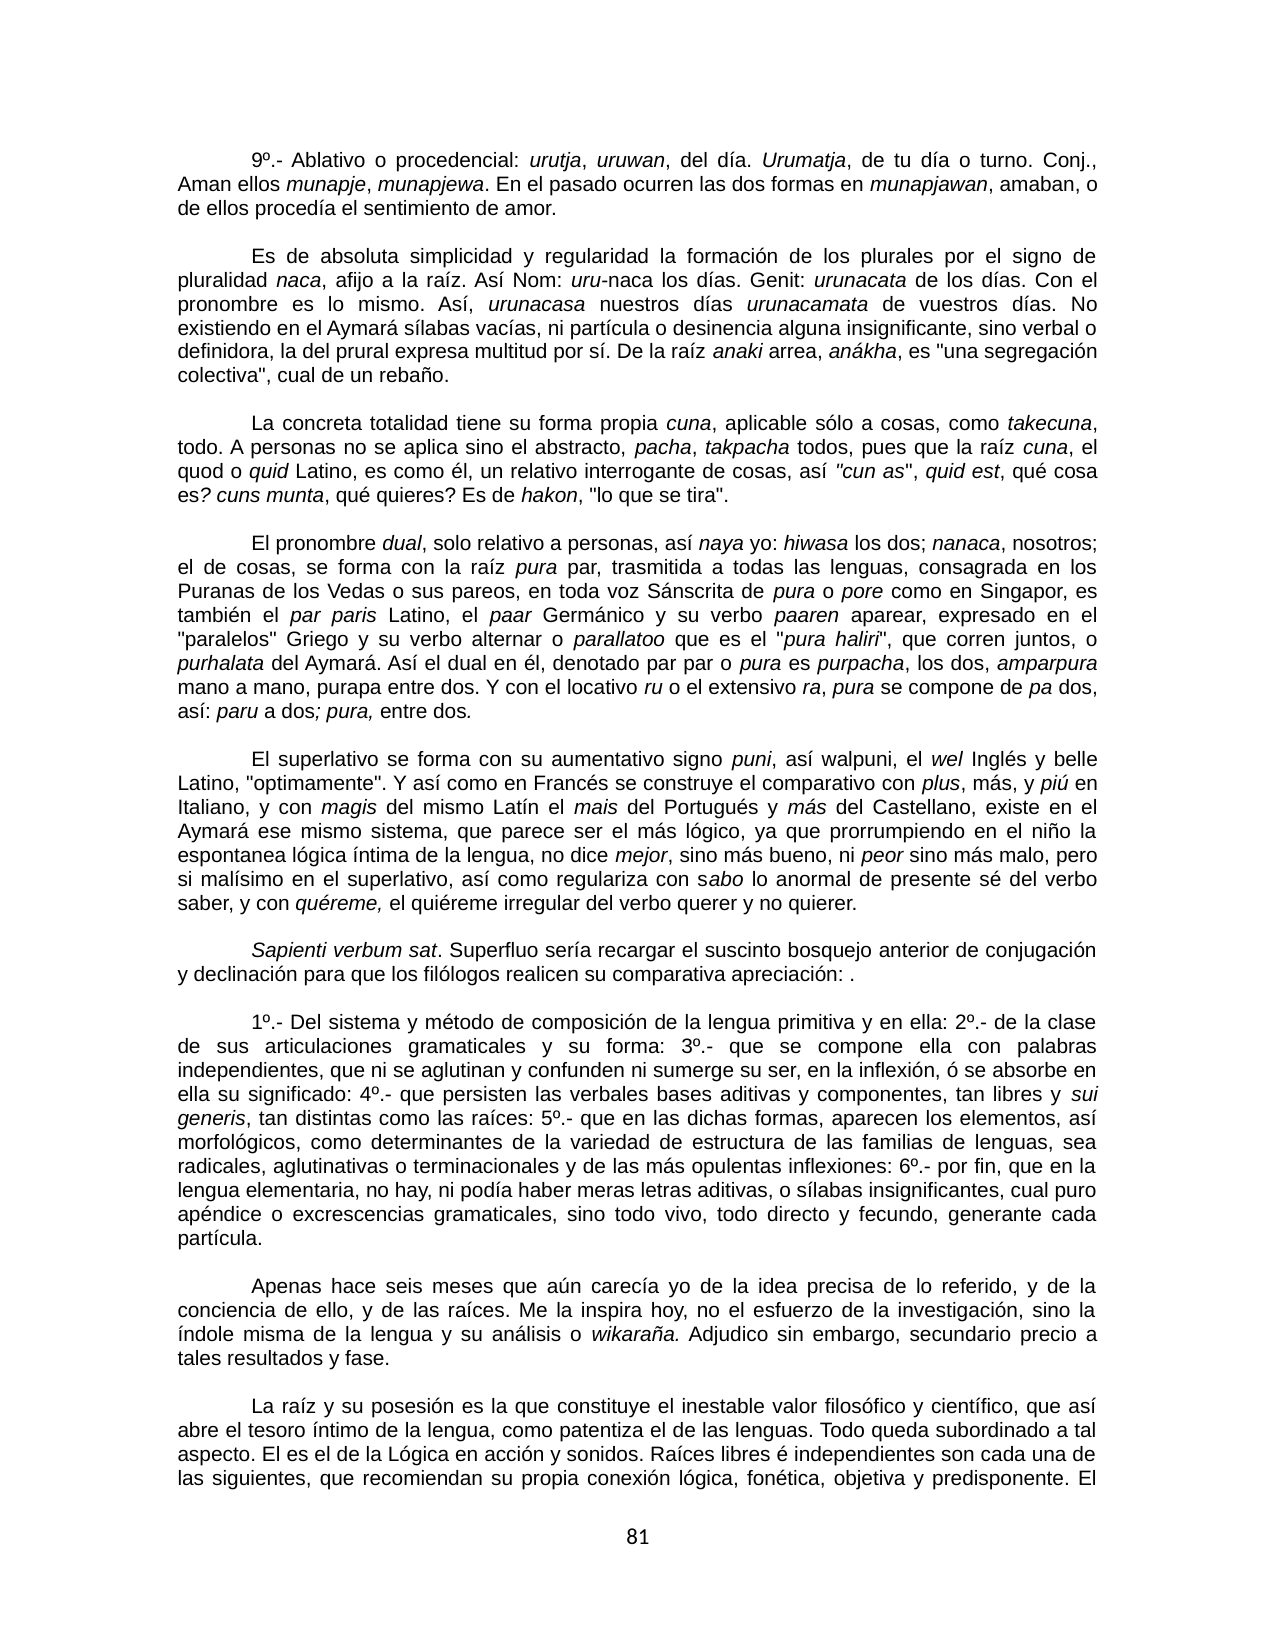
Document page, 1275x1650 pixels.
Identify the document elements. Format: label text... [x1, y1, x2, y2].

text Sapienti verbum sat. Superfluo sería recargar el suscinto bosquejo anterior de conjugación y declinación para que los filólogos realicen su comparativa apreciación: . [177, 938, 1098, 986]
text 1º.- Del sistema y método de composición de la lengua primitiva y en ella: 2º.- de la clase de sus articulaciones gramaticales y su forma: 3º.- que se compone ella con palabras independientes, que ni se aglutinan y confunden ni sumerge su ser, en la inflexión, ó se absorbe en ella su significado: 4º.- que persisten las verbales bases aditivas y componentes, tan libres y sui generis, tan distintas como las raíces: 5º.- que en las dichas formas, aparecen los elementos, así morfológicos, como determinantes de la variedad de estructura de las familias de lenguas, sea radicales, aglutinativas o terminacionales y de las más opulentas inflexiones: 6º.- por fin, que en la lengua elementaria, no hay, ni podía haber meras letras aditivas, o sílabas insignificantes, cual puro apéndice o excrescencias gramaticales, sino todo vivo, todo directo y fecundo, generante cada partícula. [177, 1010, 1098, 1250]
text Es de absoluta simplicidad y regularidad la formación de los plurales por el signo de pluralidad naca, afijo a la raíz. Así Nom: uru-naca los días. Genit: urunacata de los días. Con el pronombre es lo mismo. Así, urunacasa nuestros días urunacamata de vuestros días. No existiendo en el Aymará sílabas vacías, ni partícula o desinencia alguna insignificante, sino verbal o definidora, la del prural expresa multitud por sí. De la raíz anaki arrea, anákha, es "una segregación colectiva", cual de un rebaño. [177, 243, 1098, 387]
text La raíz y su posesión es la que constituye el inestable valor filosófico y científico, que así abre el tesoro íntimo de la lengua, como patentiza el de las lenguas. Todo queda subordinado a tal aspecto. El es el de la Lógica en acción y sonidos. Raíces libres é independientes son cada una de las siguientes, que recomiendan su propia conexión lógica, fonética, objetiva y predisponente. El [177, 1393, 1098, 1489]
text El pronombre dual, solo relativo a personas, así naya yo: hiwasa los dos; nanaca, nosotros; el de cosas, se forma con la raíz pura par, trasmitida a todas las lenguas, consagrada en los Puranas de los Vedas o sus pareos, en toda voz Sánscrita de pura o pore como en Singapor, es también el par paris Latino, el paar Germánico y su verbo paaren aparear, expresado en el "paralelos" Griego y su verbo alternar o parallatoo que es el "pura haliri", que corren juntos, o purhalata del Aymará. Así el dual en él, denotado par par o pura es purpacha, los dos, amparpura mano a mano, purapa entre dos. Y con el locativo ru o el extensivo ra, pura se compone de pa dos, así: paru a dos; pura, entre dos. [177, 531, 1098, 723]
text La concreta totalidad tiene su forma propia cuna, aplicable sólo a cosas, como takecuna, todo. A personas no se aplica sino el abstracto, pacha, takpacha todos, pues que la raíz cuna, el quod o quid Latino, es como él, un relativo interrogante de cosas, así "cun as'', quid est, qué cosa es? cuns munta, qué quieres? Es de hakon, "lo que se tira". [177, 411, 1098, 507]
text 9º.- Ablativo o procedencial: urutja, uruwan, del día. Urumatja, de tu día o turno. Conj., Aman ellos munapje, munapjewa. En el pasado ocurren las dos formas en munapjawan, amaban, o de ellos procedía el sentimiento de amor. [177, 148, 1098, 219]
text El superlativo se forma con su aumentativo signo puni, así walpuni, el wel Inglés y belle Latino, "optimamente". Y así como en Francés se construye el comparativo con plus, más, y piú en Italiano, y con magis del mismo Latín el mais del Portugués y más del Castellano, existe en el Aymará ese mismo sistema, que parece ser el más lógico, ya que prorrumpiendo en el niño la espontanea lógica íntima de la lengua, no dice mejor, sino más bueno, ni peor sino más malo, pero si malísimo en el superlativo, así como regulariza con sabo lo anormal de presente sé del verbo saber, y con quéreme, el quiéreme irregular del verbo querer y no quierer. [177, 747, 1098, 914]
text Apenas hace seis meses que aún carecía yo de la idea precisa de lo referido, y de la conciencia de ello, y de las raíces. Me la inspira hoy, no el esfuerzo de la investigación, sino la índole misma de la lengua y su análisis o wikaraña. Adjudico sin embargo, secundario precio a tales resultados y fase. [177, 1274, 1098, 1369]
